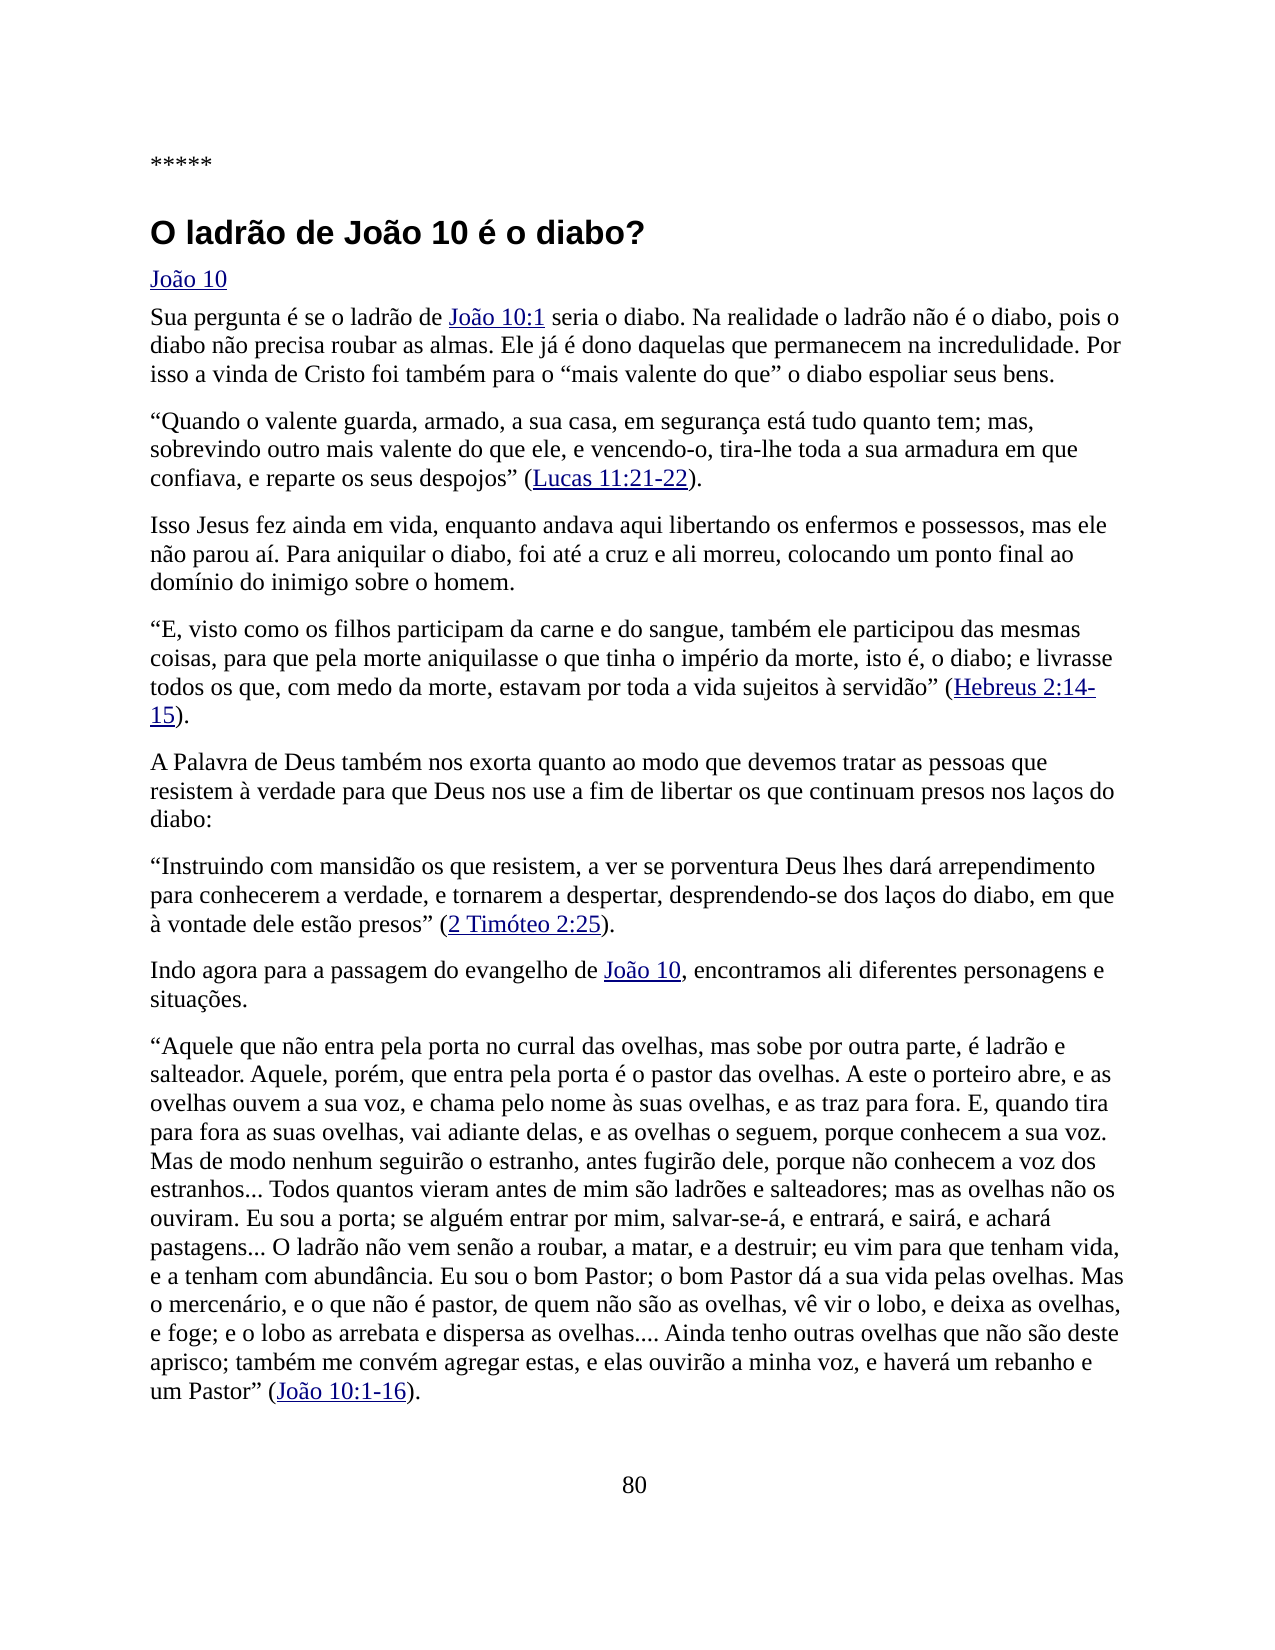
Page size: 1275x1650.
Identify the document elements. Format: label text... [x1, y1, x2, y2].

text “Instruindo com mansidão os que resistem, a ver se porventura Deus lhes dará arrependimento para conhecerem a verdade, e tornarem a despertar, desprendendo-se dos laços do diabo, em que à vontade dele estão presos” (2 Timóteo 2:25). [150, 851, 1125, 937]
text ***** [150, 150, 1125, 179]
text Indo agora para a passagem do evangelho de João 10, encontramos ali diferentes personagens e situações. [150, 955, 1125, 1013]
text “Aquele que não entra pela porta no curral das ovelhas, mas sobe por outra parte, é ladrão e salteador. Aquele, porém, que entra pela porta é o pastor das ovelhas. A este o porteiro abre, e as ovelhas ouvem a sua voz, e chama pelo nome às suas ovelhas, e as traz para fora. E, quando tira para fora as suas ovelhas, vai adiante delas, e as ovelhas o seguem, porque conhecem a sua voz. Mas de modo nenhum seguirão o estranho, antes fugirão dele, porque não conhecem a voz dos estranhos... Todos quantos vieram antes de mim são ladrões e salteadores; mas as ovelhas não os ouviram. Eu sou a porta; se alguém entrar por mim, salvar-se-á, e entrará, e sairá, e achará pastagens... O ladrão não vem senão a roubar, a matar, e a destruir; eu vim para que tenham vida, e a tenham com abundância. Eu sou o bom Pastor; o bom Pastor dá a sua vida pelas ovelhas. Mas o mercenário, e o que não é pastor, de quem não são as ovelhas, vê vir o lobo, e deixa as ovelhas, e foge; e o lobo as arrebata e dispersa as ovelhas.... Ainda tenho outras ovelhas que não são deste aprisco; também me convém agregar estas, e elas ouvirão a minha voz, e haverá um rebanho e um Pastor” (João 10:1-16). [150, 1031, 1125, 1404]
text Sua pergunta é se o ladrão de João 10:1 seria o diabo. Na realidade o ladrão não é o diabo, pois o diabo não precisa roubar as almas. Ele já é dono daquelas que permanecem na incredulidade. Por isso a vinda de Cristo foi também para o “mais valente do que” o diabo espoliar seus bens. [150, 302, 1125, 388]
text “E, visto como os filhos participam da carne e do sangue, também ele participou das mesmas coisas, para que pela morte aniquilasse o que tinha o império da morte, isto é, o diabo; e livrasse todos os que, com medo da morte, estavam por toda a vida sujeitos à servidão” (Hebreus 2:14-15). [150, 614, 1125, 729]
text A Palavra de Deus também nos exorta quanto ao modo que devemos tratar as pessoas que resistem à verdade para que Deus nos use a fim de libertar os que continuam presos nos laços do diabo: [150, 747, 1125, 833]
text “Quando o valente guarda, armado, a sua casa, em segurança está tudo quanto tem; mas, sobrevindo outro mais valente do que ele, e vencendo-o, tira-lhe toda a sua armadura em que confiava, e reparte os seus despojos” (Lucas 11:21-22). [150, 406, 1125, 492]
subtitle O ladrão de João 10 é o diabo? [150, 213, 1125, 251]
text Isso Jesus fez ainda em vida, enquanto andava aqui libertando os enfermos e possessos, mas ele não parou aí. Para aniquilar o diabo, foi até a cruz e ali morreu, colocando um ponto final ao domínio do inimigo sobre o homem. [150, 510, 1125, 596]
text João 10 [150, 264, 1125, 293]
